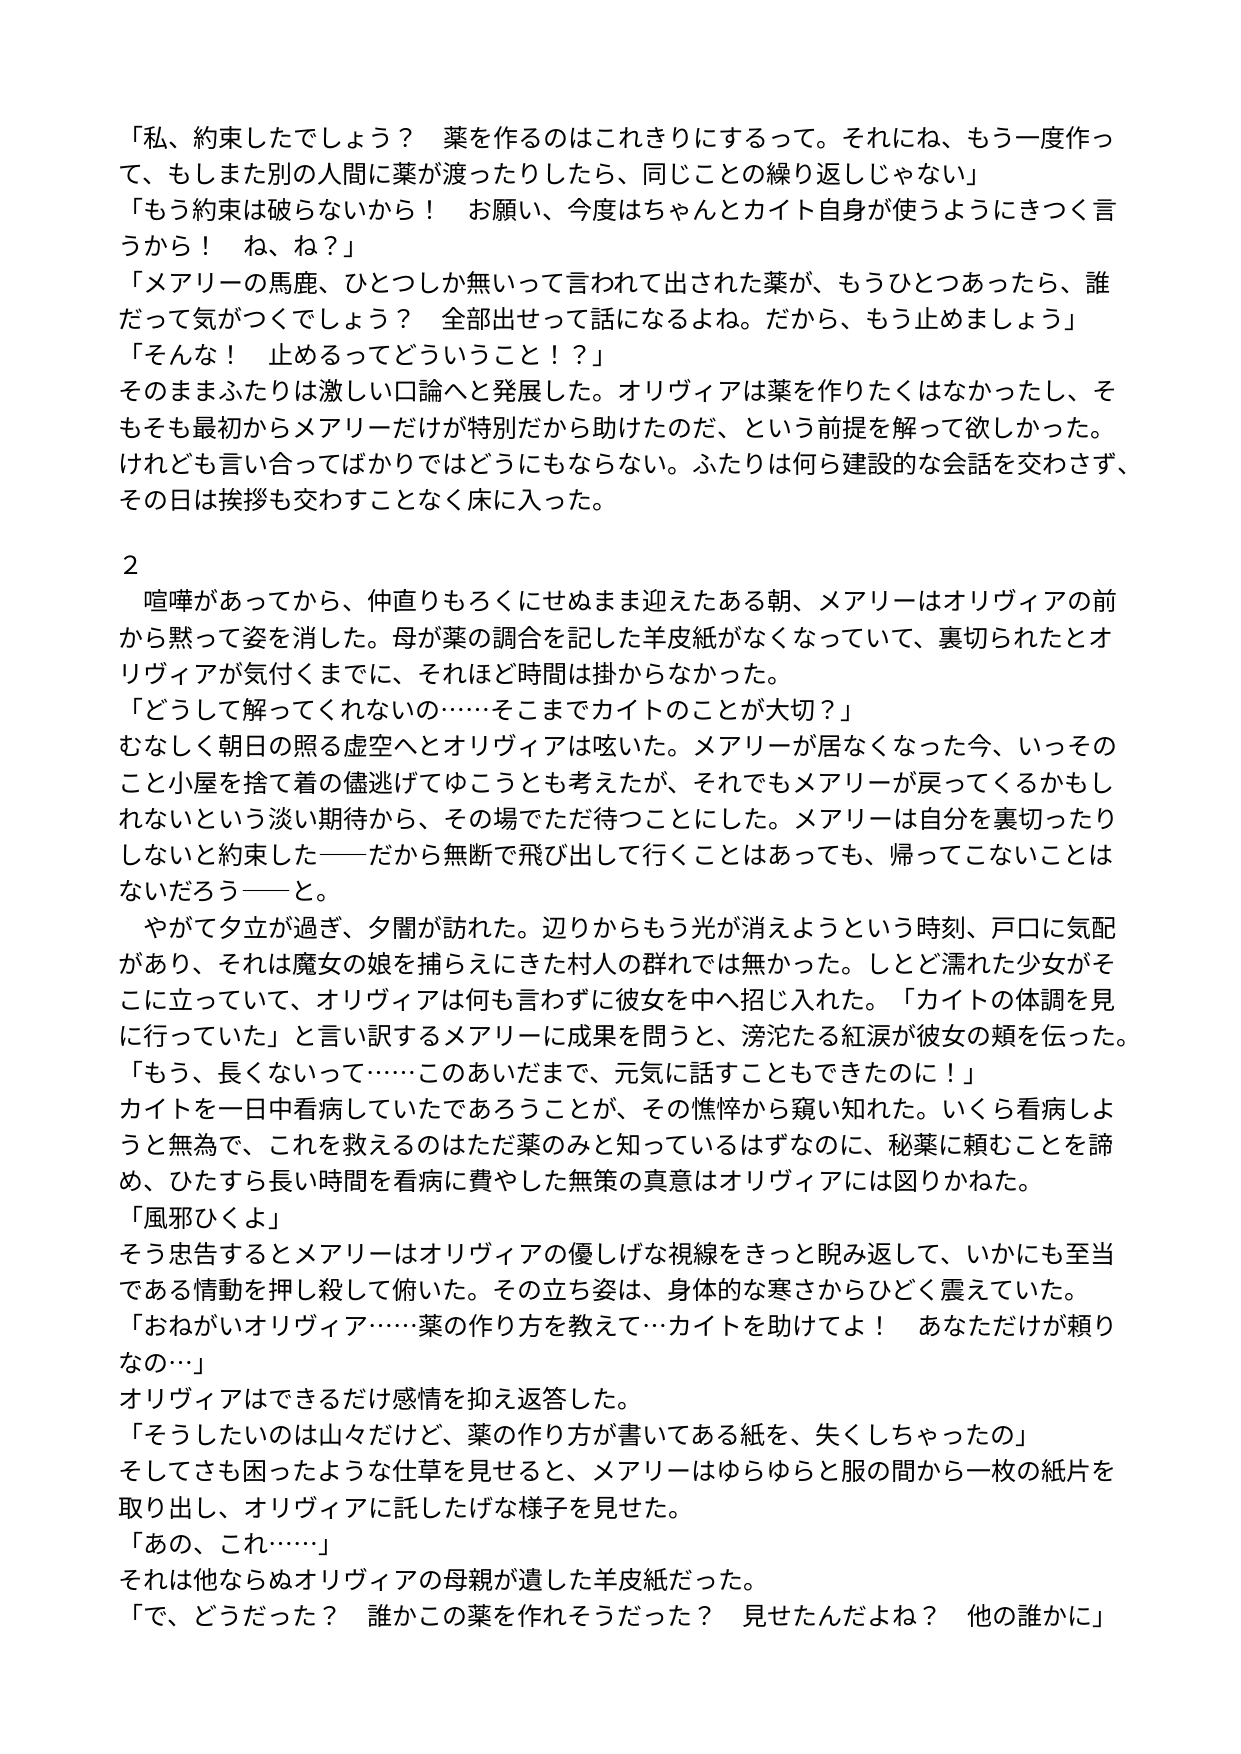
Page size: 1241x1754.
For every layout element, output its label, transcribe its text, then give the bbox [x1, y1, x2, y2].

text 「メアリーの馬鹿、ひとつしか無いって言われて出された薬が、もうひとつあったら、誰だって気がつくでしょう？ 全部出せって話になるよね。だから、もう止めましょう」 [118, 263, 1122, 336]
text 「私、約束したでしょう？ 薬を作るのはこれきりにするって。それにね、もう一度作って、もしまた別の人間に薬が渡ったりしたら、同じことの繰り返しじゃない」 [118, 118, 1122, 191]
text カイトを一日中看病していたであろうことが、その憔悴から窺い知れた。いくら看病しようと無為で、これを救えるのはただ薬のみと知っているはずなのに、秘薬に頼むことを諦め、ひたすら長い時間を看病に費やした無策の真意はオリヴィアには図りかねた。 [118, 1089, 1122, 1198]
text 「そんな！ 止めるってどういうこと！？」 [118, 336, 1122, 372]
text 「もう約束は破らないから！ お願い、今度はちゃんとカイト自身が使うようにきつく言うから！ ね、ね？」 [118, 191, 1122, 263]
text そう忠告するとメアリーはオリヴィアの優しげな視線をきっと睨み返して、いかにも至当である情動を押し殺して俯いた。その立ち姿は、身体的な寒さからひどく震えていた。 [118, 1234, 1122, 1307]
text そしてさも困ったような仕草を見せると、メアリーはゆらゆらと服の間から一枚の紙片を取り出し、オリヴィアに託したげな様子を見せた。 [118, 1452, 1122, 1524]
text 「風邪ひくよ」 [118, 1198, 1122, 1234]
text そのままふたりは激しい口論へと発展した。オリヴィアは薬を作りたくはなかったし、そもそも最初からメアリーだけが特別だから助けたのだ、という前提を解って欲しかった。けれども言い合ってばかりではどうにもならない。ふたりは何ら建設的な会話を交わさず、その日は挨拶も交わすことなく床に入った。 [118, 372, 1122, 517]
text 「で、どうだった？ 誰かこの薬を作れそうだった？ 見せたんだよね？ 他の誰かに」 [118, 1597, 1122, 1633]
text 「あの、これ……」 [118, 1524, 1122, 1561]
text 「おねがいオリヴィア……薬の作り方を教えて…カイトを助けてよ！ あなただけが頼りなの…」 [118, 1307, 1122, 1379]
text むなしく朝日の照る虚空へとオリヴィアは呟いた。メアリーが居なくなった今、いっそのこと小屋を捨て着の儘逃げてゆこうとも考えたが、それでもメアリーが戻ってくるかもしれないという淡い期待から、その場でただ待つことにした。メアリーは自分を裏切ったりしないと約束した――だから無断で飛び出して行くことはあっても、帰ってこないことはないだろう――と。 [118, 727, 1122, 908]
text 「どうして解ってくれないの……そこまでカイトのことが大切？」 [118, 691, 1122, 727]
text オリヴィアはできるだけ感情を抑え返答した。 [118, 1379, 1122, 1416]
text 喧嘩があってから、仲直りもろくにせぬまま迎えたある朝、メアリーはオリヴィアの前から黙って姿を消した。母が薬の調合を記した羊皮紙がなくなっていて、裏切られたとオリヴィアが気付くまでに、それほど時間は掛からなかった。 [118, 582, 1122, 691]
text ２ [118, 546, 1122, 582]
text それは他ならぬオリヴィアの母親が遺した羊皮紙だった。 [118, 1561, 1122, 1597]
text 「そうしたいのは山々だけど、薬の作り方が書いてある紙を、失くしちゃったの」 [118, 1416, 1122, 1452]
text 「もう、長くないって……このあいだまで、元気に話すこともできたのに！」 [118, 1053, 1122, 1089]
text やがて夕立が過ぎ、夕闇が訪れた。辺りからもう光が消えようという時刻、戸口に気配があり、それは魔女の娘を捕らえにきた村人の群れでは無かった。しとど濡れた少女がそこに立っていて、オリヴィアは何も言わずに彼女を中へ招じ入れた。「カイトの体調を見に行っていた」と言い訳するメアリーに成果を問うと、滂沱たる紅涙が彼女の頬を伝った。 [118, 908, 1122, 1053]
